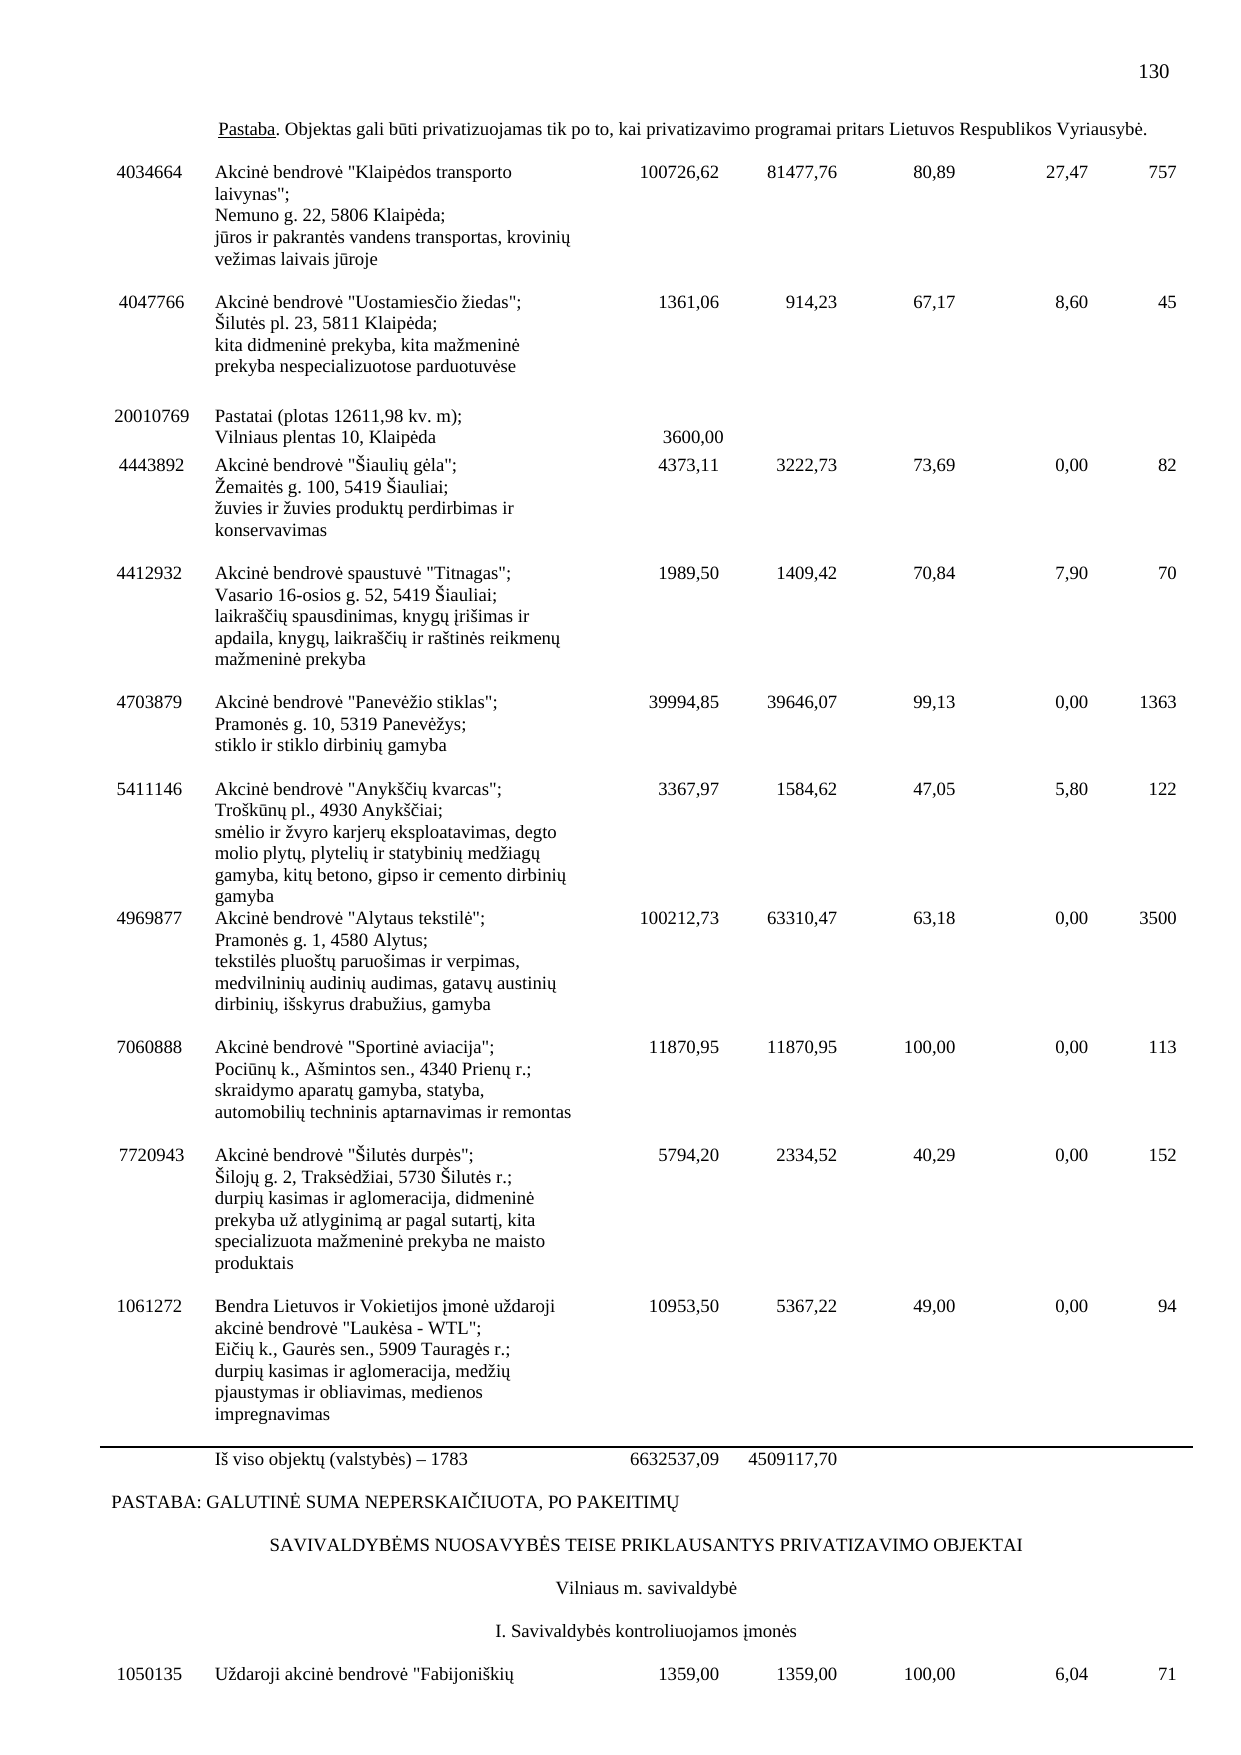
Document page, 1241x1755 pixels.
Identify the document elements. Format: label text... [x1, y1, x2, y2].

table_cell 11870,95 [735, 1036, 853, 1144]
table_cell 81477,76 [735, 161, 853, 291]
table_cell 5367,22 [735, 1295, 853, 1446]
table_cell 3367,97 [587, 778, 735, 907]
table_cell Akcinė bendrovė "Šiaulių gėla"; Žemaitės g. 100, 5419 Šiauliai; žuvies ir žuvies produktų perdirbimas ir konservavimas [203, 454, 587, 562]
table_cell 757 [1104, 161, 1192, 291]
table_cell 152 [1104, 1144, 1192, 1295]
table_cell 94 [1104, 1295, 1192, 1446]
table_cell 3222,73 [735, 454, 853, 562]
table_cell 45 [1104, 291, 1192, 398]
table_cell Akcinė bendrovė "Sportinė aviacija"; Pociūnų k., Ašmintos sen., 4340 Prienų r.; skraidymo aparatų gamyba, statyba, automobilių techninis aptarnavimas ir remontas [203, 1036, 587, 1144]
table_cell Akcinė bendrovė "Uostamiesčio žiedas"; Šilutės pl. 23, 5811 Klaipėda; kita didmeninė prekyba, kita mažmeninė prekyba nespecializuotose parduotuvėse [203, 291, 587, 398]
table_cell 4443892 [100, 454, 203, 562]
table_cell 63310,47 [735, 907, 853, 1036]
table_cell 99,13 [853, 691, 971, 777]
table_cell 27,47 [971, 161, 1104, 291]
table_cell 5794,20 [587, 1144, 735, 1295]
table_cell 4969877 [100, 907, 203, 1036]
table_cell 1584,62 [735, 778, 853, 907]
table_cell 5,80 [971, 778, 1104, 907]
table_cell 3600,00 [587, 399, 735, 454]
table_cell 7,90 [971, 562, 1104, 691]
table_cell [735, 399, 853, 454]
table_cell 4373,11 [587, 454, 735, 562]
table_cell 1409,42 [735, 562, 853, 691]
table_cell 73,69 [853, 454, 971, 562]
table_cell Akcinė bendrovė "Šilutės durpės"; Šilojų g. 2, Traksėdžiai, 5730 Šilutės r.; durpių kasimas ir aglomeracija, didmeninė prekyba už atlyginimą ar pagal sutartį, kita specializuota mažmeninė prekyba ne maisto produktais [203, 1144, 587, 1295]
table_cell 39994,85 [587, 691, 735, 777]
table_cell 100,00 [853, 1663, 971, 1685]
table_cell 4412932 [100, 562, 203, 691]
table_cell 0,00 [971, 1144, 1104, 1295]
table_cell 39646,07 [735, 691, 853, 777]
table_cell Vilniaus m. savivaldybė [100, 1577, 1192, 1620]
table_cell 47,05 [853, 778, 971, 907]
table_cell 100726,62 [587, 161, 735, 291]
table_cell 3500 [1104, 907, 1192, 1036]
table_cell 2334,52 [735, 1144, 853, 1295]
table_cell 8,60 [971, 291, 1104, 398]
table_cell 122 [1104, 778, 1192, 907]
table_cell 1361,06 [587, 291, 735, 398]
table_cell 10953,50 [587, 1295, 735, 1446]
table_cell I. Savivaldybės kontroliuojamos įmonės [100, 1620, 1192, 1663]
table_cell 0,00 [971, 907, 1104, 1036]
table_cell 1989,50 [587, 562, 735, 691]
table_cell Bendra Lietuvos ir Vokietijos įmonė uždaroji akcinė bendrovė "Laukėsa - WTL"; Eičių k., Gaurės sen., 5909 Tauragės r.; durpių kasimas ir aglomeracija, medžių pjaustymas ir obliavimas, medienos impregnavimas [203, 1295, 587, 1446]
table_cell 67,17 [853, 291, 971, 398]
table_cell Akcinė bendrovė spaustuvė "Titnagas"; Vasario 16-osios g. 52, 5419 Šiauliai; laikraščių spausdinimas, knygų įrišimas ir apdaila, knygų, laikraščių ir raštinės reikmenų mažmeninė prekyba [203, 562, 587, 691]
table_cell 100212,73 [587, 907, 735, 1036]
table_cell [971, 399, 1104, 454]
table_cell [1104, 1448, 1192, 1469]
table_cell 70,84 [853, 562, 971, 691]
table_cell [971, 1448, 1104, 1469]
table_cell 11870,95 [587, 1036, 735, 1144]
table_cell 113 [1104, 1036, 1192, 1144]
table_cell [100, 1448, 203, 1469]
table_cell 5411146 [100, 778, 203, 907]
table_cell 1359,00 [735, 1663, 853, 1685]
table_cell 70 [1104, 562, 1192, 691]
table_cell 80,89 [853, 161, 971, 291]
table_cell 1363 [1104, 691, 1192, 777]
table_cell 0,00 [971, 1295, 1104, 1446]
table_cell 0,00 [971, 1036, 1104, 1144]
table_cell 49,00 [853, 1295, 971, 1446]
table_cell [1104, 399, 1192, 454]
table_cell Akcinė bendrovė "Alytaus tekstilė"; Pramonės g. 1, 4580 Alytus; tekstilės pluoštų paruošimas ir verpimas, medvilninių audinių audimas, gatavų austinių dirbinių, išskyrus drabužius, gamyba [203, 907, 587, 1036]
table_cell Pastaba: Galutinė Suma NEperskaičiuotA, Po pakeitimų Savivaldybėms nuosavybės teise priklausantys privatizavimo objektai [100, 1469, 1192, 1577]
table_cell 100,00 [853, 1036, 971, 1144]
table_cell 6632537,09 [587, 1448, 735, 1469]
table_cell [853, 1448, 971, 1469]
table_cell 40,29 [853, 1144, 971, 1295]
table_cell 1359,00 [587, 1663, 735, 1685]
table_cell 20010769 [100, 399, 203, 454]
table_cell Akcinė bendrovė "Anykščių kvarcas"; Troškūnų pl., 4930 Anykščiai; smėlio ir žvyro karjerų eksploatavimas, degto molio plytų, plytelių ir statybinių medžiagų gamyba, kitų betono, gipso ir cemento dirbinių gamyba [203, 778, 587, 907]
table_cell 4509117,70 [735, 1448, 853, 1469]
table_cell 71 [1104, 1663, 1192, 1685]
table_cell Iš viso objektų (valstybės) – 1783 [203, 1448, 587, 1469]
table_cell 6,04 [971, 1663, 1104, 1685]
table_cell 1050135 [100, 1663, 203, 1685]
table_cell 82 [1104, 454, 1192, 562]
table_cell 0,00 [971, 454, 1104, 562]
table_cell 63,18 [853, 907, 971, 1036]
table_cell Akcinė bendrovė "Panevėžio stiklas"; Pramonės g. 10, 5319 Panevėžys; stiklo ir stiklo dirbinių gamyba [203, 691, 587, 777]
table_cell 7720943 [100, 1144, 203, 1295]
table_cell [853, 399, 971, 454]
table_cell Pastatai (plotas 12611,98 kv. m); Vilniaus plentas 10, Klaipėda [203, 399, 587, 454]
table_cell 4703879 [100, 691, 203, 777]
table_cell 7060888 [100, 1036, 203, 1144]
table_cell Pastaba. Objektas gali būti privatizuojamas tik po to, kai privatizavimo programai pritars Lietuvos Respublikos Vyriausybė. [100, 118, 1192, 161]
table_cell 0,00 [971, 691, 1104, 777]
table_cell 4047766 [100, 291, 203, 398]
table_cell 4034664 [100, 161, 203, 291]
table_cell 1061272 [100, 1295, 203, 1446]
table_cell 914,23 [735, 291, 853, 398]
table_cell Akcinė bendrovė "Klaipėdos transporto laivynas"; Nemuno g. 22, 5806 Klaipėda; jūros ir pakrantės vandens transportas, krovinių vežimas laivais jūroje [203, 161, 587, 291]
table_cell Uždaroji akcinė bendrovė "Fabijoniškių [203, 1663, 587, 1685]
